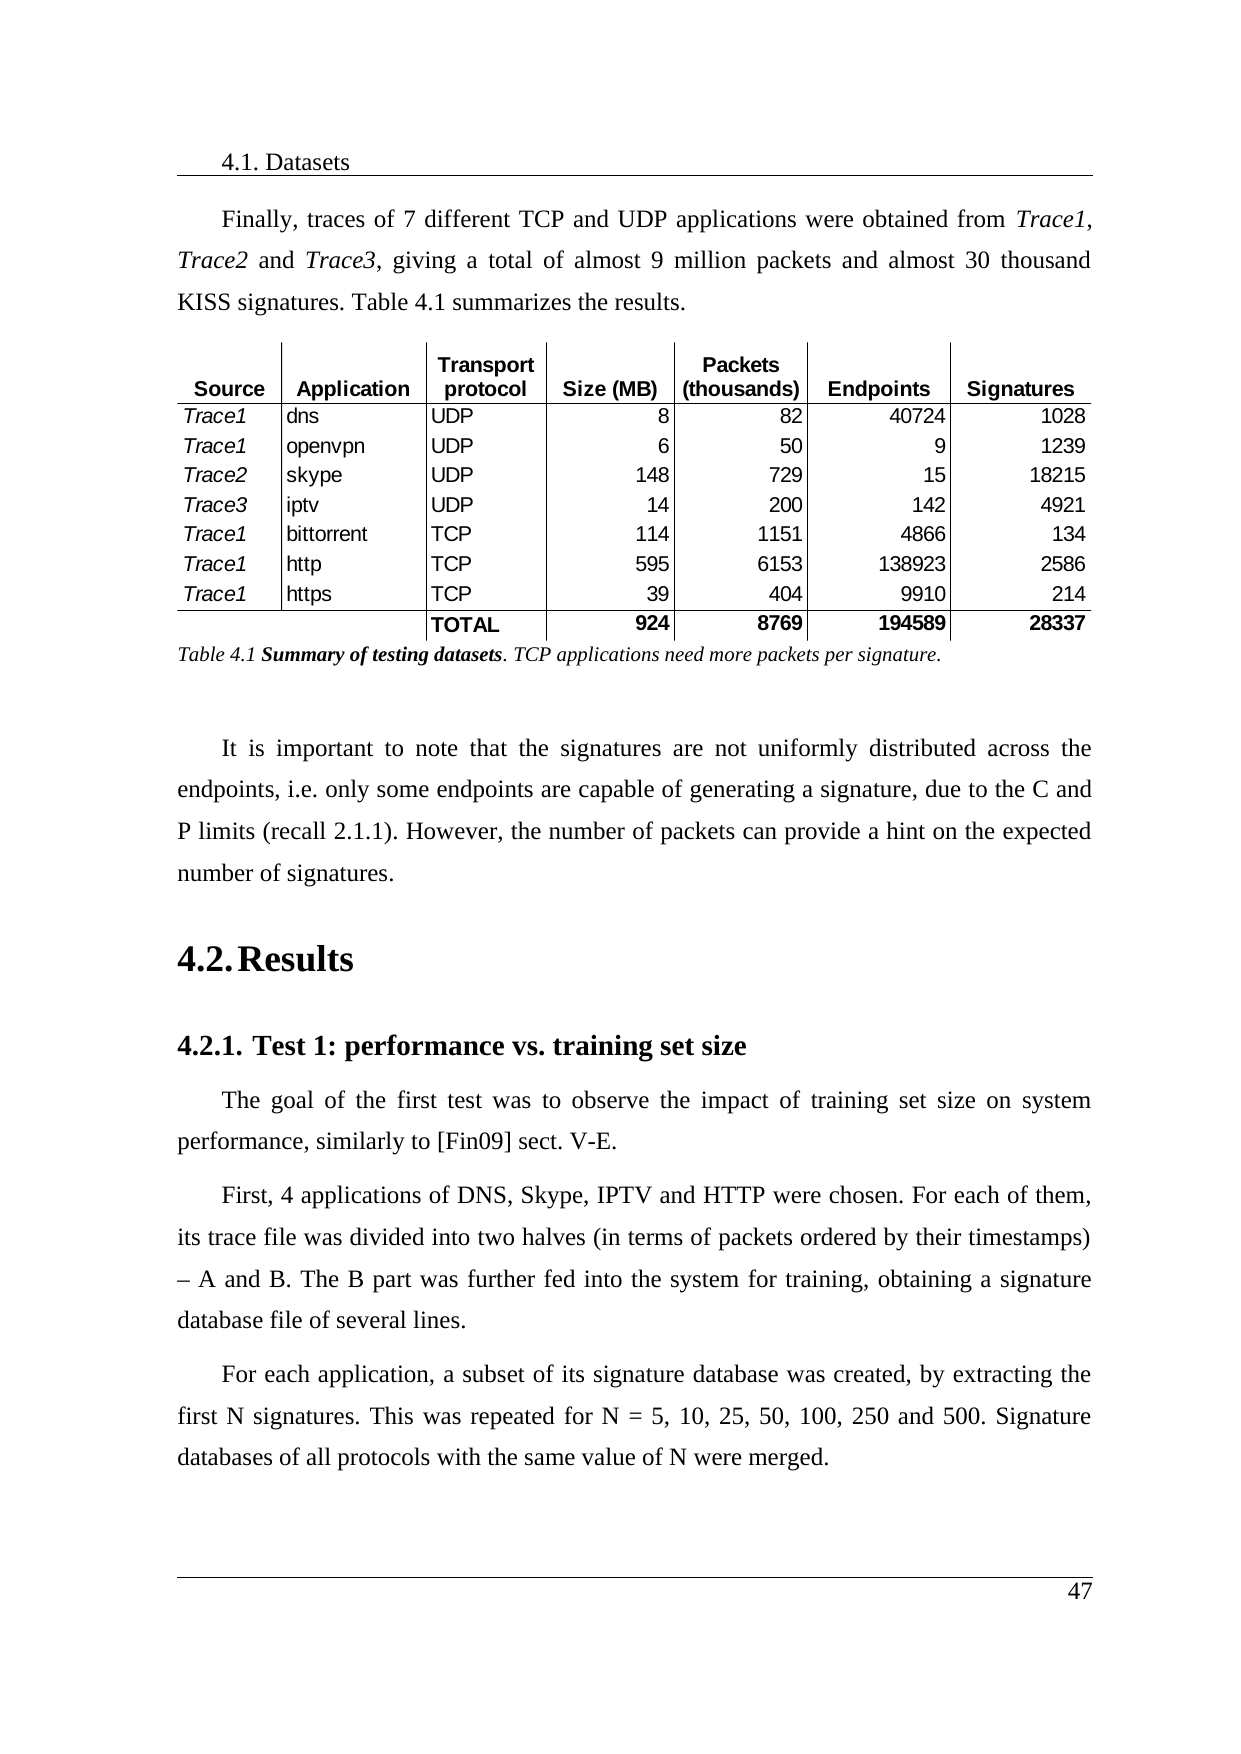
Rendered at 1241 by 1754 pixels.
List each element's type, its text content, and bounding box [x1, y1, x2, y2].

text Table 4.1 Summary of testing datasets. TCP applications need more packets per signature. [177, 342, 1093, 666]
subtitle Test 1: performance vs. training set size [177, 1029, 1093, 1061]
text The goal of the first test was to observe the impact of training set size on system performance, similarly to [Fin09] sect. V-E. [177, 1086, 1093, 1155]
text First, 4 applications of DNS, Skype, IPTV and HTTP were chosen. For each of them, its trace file was divided into two halves (in terms of packets ordered by their timestamps) – A and B. The B part was further fed into the system for training, obtaining a signature database file of several lines. [177, 1182, 1093, 1334]
text Finally, traces of 7 different TCP and UDP applications were obtained from Trace1, Trace2 and Trace3, giving a total of almost 9 million packets and almost 30 thousand KISS signatures. Table 4.1 summarizes the results. [177, 205, 1093, 316]
subtitle Results [177, 938, 1093, 979]
text It is important to note that the signatures are not uniformly distributed across the endpoints, i.e. only some endpoints are capable of generating a signature, due to the C and P limits (recall 2.1.1.). However, the number of packets can provide a hint on the expected number of signatures. [177, 734, 1093, 886]
text For each application, a subset of its signature database was created, by extracting the first N signatures. This was repeated for N = 5, 10, 25, 50, 100, 250 and 500. Signature databases of all protocols with the same value of N were merged. [177, 1360, 1093, 1471]
